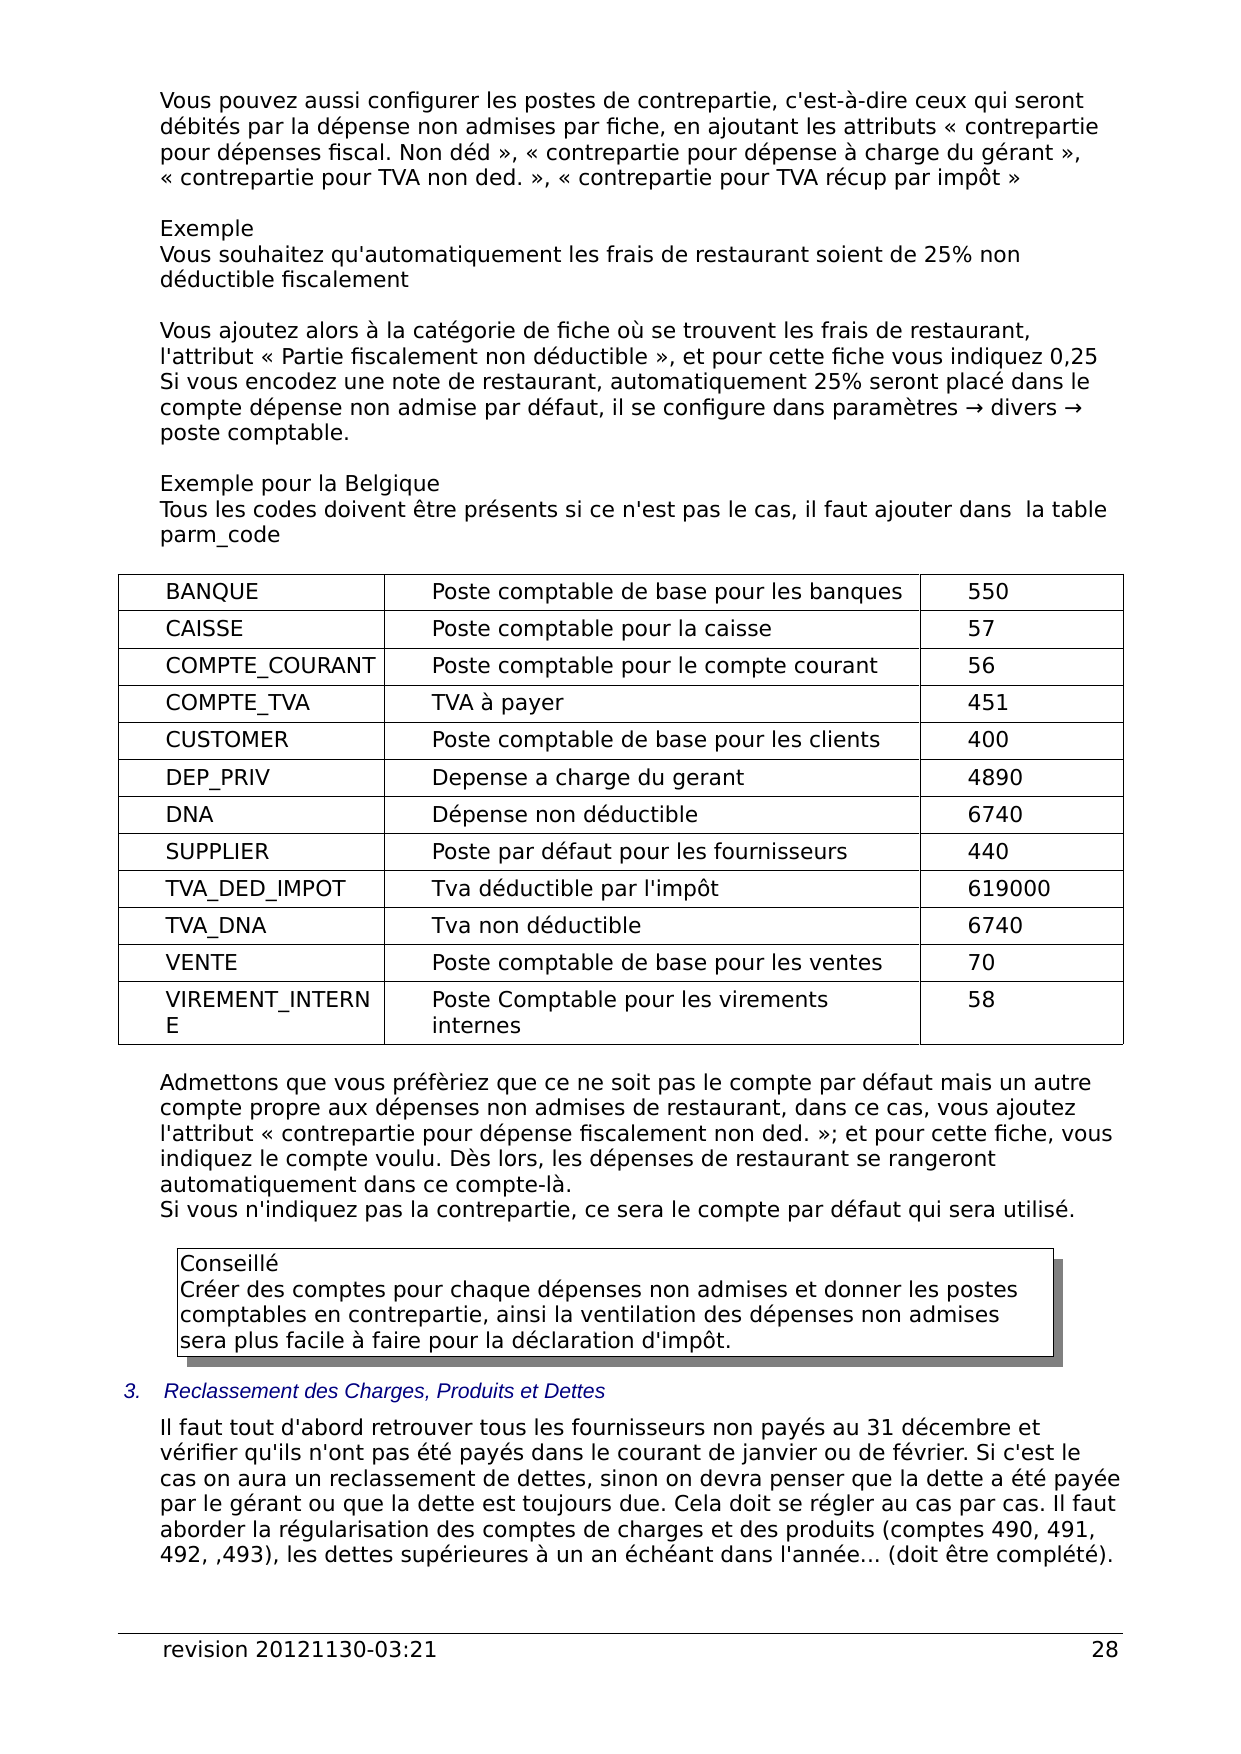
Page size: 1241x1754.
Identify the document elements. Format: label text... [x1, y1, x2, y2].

table_cell 619000 [921, 871, 1123, 907]
table_cell 400 [921, 723, 1123, 759]
table_cell CUSTOMER [119, 723, 384, 759]
text Il faut tout d'abord retrouver tous les fournisseurs non payés au 31 décembre et vérifier qu'ils n'ont pas été payés dans le courant de janvier ou de février. Si c'est le cas on aura un reclassement de dettes, sinon on devra penser que la dette a été payée par le gérant ou que la dette est toujours due. Cela doit se régler au cas par cas. Il faut aborder la régularisation des comptes de charges et des produits (comptes 490, 491, 492, ,493), les dettes supérieures à un an échéant dans l'année... (doit être complété). [159, 1415, 1123, 1568]
table_cell Poste comptable pour la caisse [385, 611, 919, 648]
table_cell 56 [921, 649, 1123, 685]
table_header 550 [921, 575, 1123, 610]
table_cell VENTE [119, 945, 384, 981]
text Créer des comptes pour chaque dépenses non admises et donner les postes comptables en contrepartie, ainsi la ventilation des dépenses non admises sera plus facile à faire pour la déclaration d'impôt. [178, 1274, 1053, 1356]
table_cell Tva non déductible [385, 908, 919, 944]
table_cell Poste comptable de base pour les ventes [385, 945, 919, 981]
table_header BANQUE [119, 575, 384, 610]
table_cell 58 [921, 982, 1123, 1044]
text Admettons que vous préfèriez que ce ne soit pas le compte par défaut mais un autre compte propre aux dépenses non admises de restaurant, dans ce cas, vous ajoutez l'attribut « contrepartie pour dépense fiscalement non ded. »; et pour cette fiche, vous indiquez le compte voulu. Dès lors, les dépenses de restaurant se rangeront automatiquement dans ce compte-là. [159, 1069, 1123, 1197]
text Tous les codes doivent être présents si ce n'est pas le cas, il faut ajouter dans la table parm_code [159, 497, 1123, 548]
text Exemple [159, 216, 1123, 242]
table_cell 451 [921, 686, 1123, 722]
table_cell 4890 [921, 760, 1123, 796]
table_cell DEP_PRIV [119, 760, 384, 796]
text Si vous n'indiquez pas la contrepartie, ce sera le compte par défaut qui sera utilisé. [159, 1197, 1123, 1223]
table_cell Dépense non déductible [385, 797, 919, 833]
table_cell VIREMENT_INTERNE [119, 982, 384, 1044]
table_cell 440 [921, 834, 1123, 870]
table_cell TVA_DNA [119, 908, 384, 944]
text Exemple pour la Belgique [159, 471, 1123, 497]
table_cell COMPTE_TVA [119, 686, 384, 722]
text Conseillé [178, 1249, 1053, 1274]
table_cell 70 [921, 945, 1123, 981]
table_cell COMPTE_COURANT [119, 649, 384, 685]
table_cell 57 [921, 611, 1123, 648]
table_cell TVA_DED_IMPOT [119, 871, 384, 907]
table_cell Poste comptable de base pour les clients [385, 723, 919, 759]
text Si vous encodez une note de restaurant, automatiquement 25% seront placé dans le compte dépense non admise par défaut, il se configure dans paramètres → divers → poste comptable. [159, 369, 1123, 446]
table_header Poste comptable de base pour les banques [385, 575, 919, 610]
table_cell Poste comptable pour le compte courant [385, 649, 919, 685]
table_cell Poste Comptable pour les virements internes [385, 982, 919, 1044]
table_cell TVA à payer [385, 686, 919, 722]
table_cell SUPPLIER [119, 834, 384, 870]
text Vous souhaitez qu'automatiquement les frais de restaurant soient de 25% non déductible fiscalement [159, 242, 1123, 293]
table_cell 6740 [921, 797, 1123, 833]
table_cell 6740 [921, 908, 1123, 944]
table_cell Poste par défaut pour les fournisseurs [385, 834, 919, 870]
table_cell DNA [119, 797, 384, 833]
subtitle Reclassement des Charges, Produits et Dettes [117, 1379, 1123, 1403]
table_cell Depense a charge du gerant [385, 760, 919, 796]
text Vous ajoutez alors à la catégorie de fiche où se trouvent les frais de restaurant, l'attribut « Partie fiscalement non déductible », et pour cette fiche vous indiquez 0,25 [159, 318, 1123, 369]
table_cell Tva déductible par l'impôt [385, 871, 919, 907]
table_cell CAISSE [119, 611, 384, 648]
text Vous pouvez aussi configurer les postes de contrepartie, c'est-à-dire ceux qui seront débités par la dépense non admises par fiche, en ajoutant les attributs « contrepartie pour dépenses fiscal. Non déd », « contrepartie pour dépense à charge du gérant », « contrepartie pour TVA non ded. », « contrepartie pour TVA récup par impôt » [159, 88, 1123, 191]
